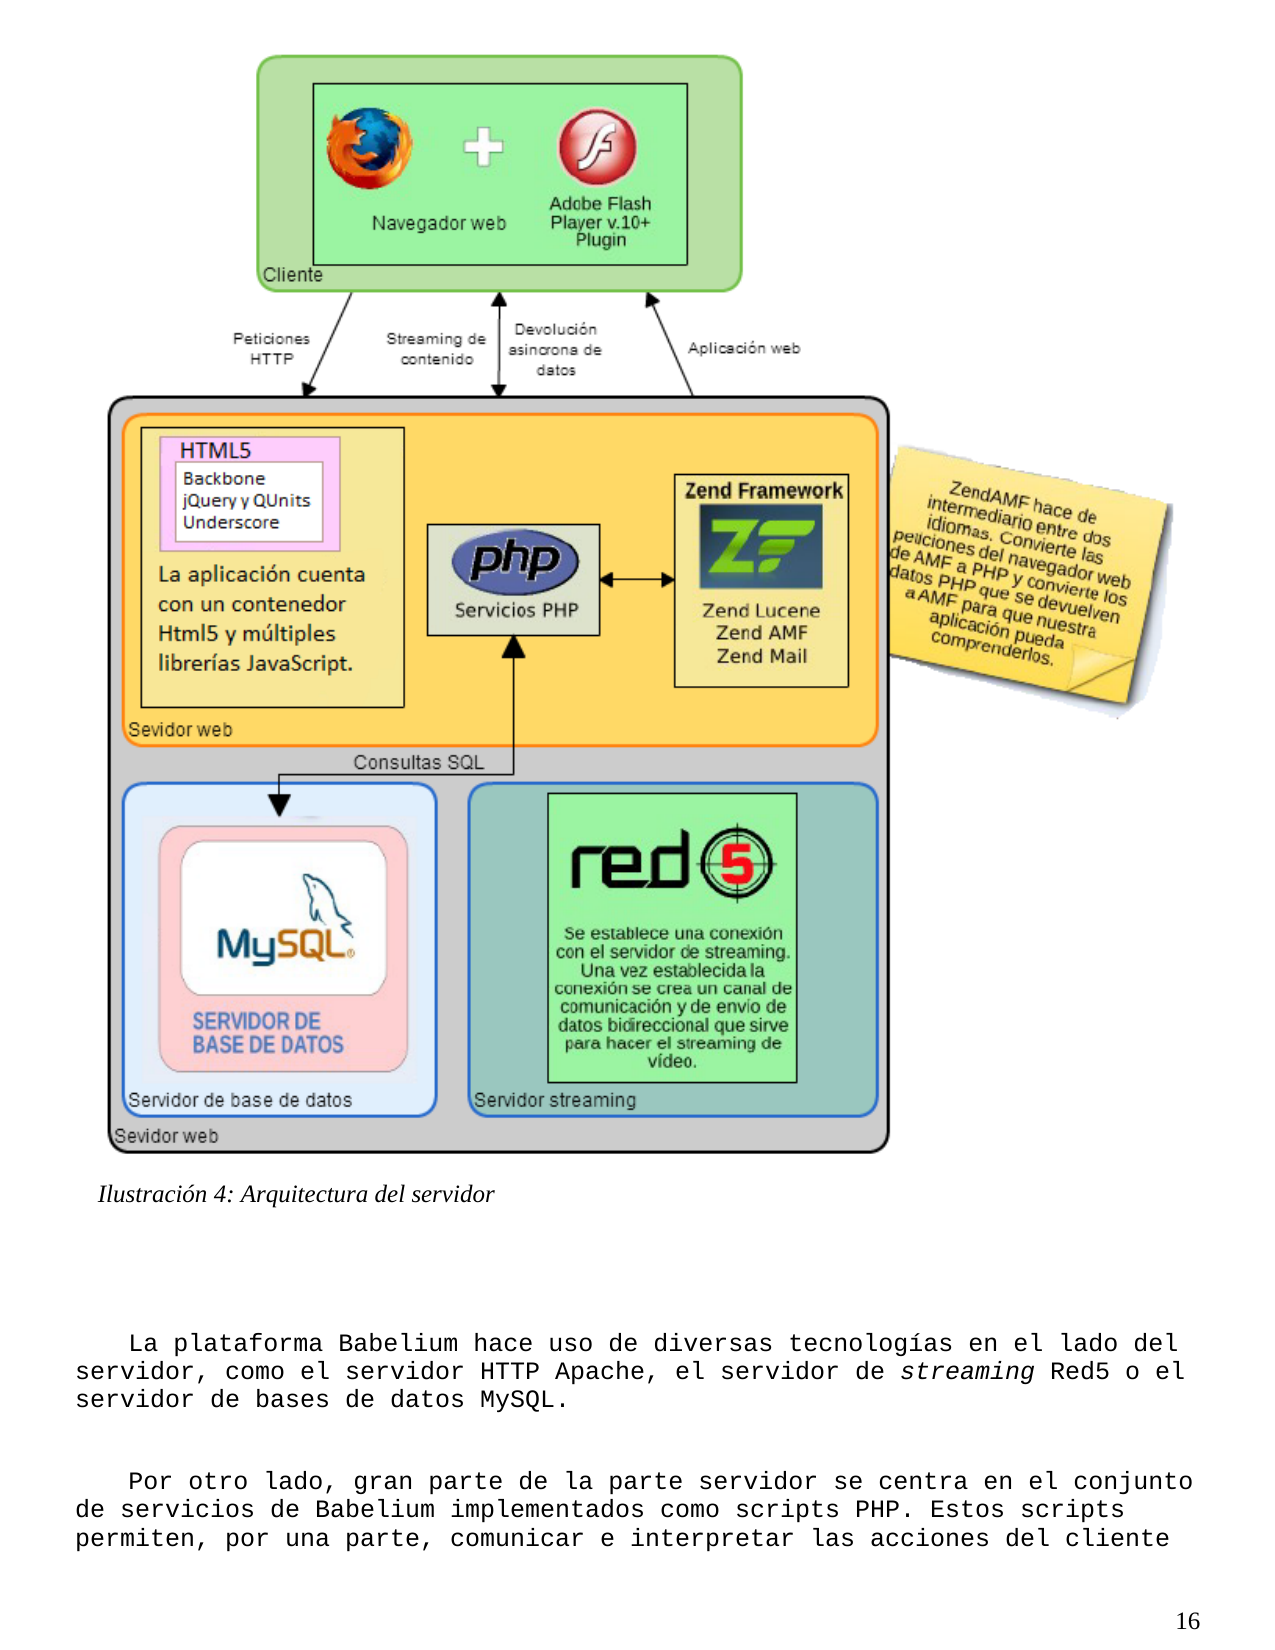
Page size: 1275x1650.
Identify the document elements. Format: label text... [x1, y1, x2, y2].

text Ilustración 4: Arquitectura del servidor [98, 1179, 1177, 1208]
text Por otro lado, gran parte de la parte servidor se centra en el conjunto de servicios de Babelium implementados como scripts PHP. Estos scripts permiten, por una parte, comunicar e interpretar las acciones del cliente [75, 1468, 1200, 1553]
picture [97, 41, 1178, 1179]
text La plataforma Babelium hace uso de diversas tecnologías en el lado del servidor, como el servidor HTTP Apache, el servidor de streaming Red5 o el servidor de bases de datos MySQL. [75, 1330, 1200, 1415]
